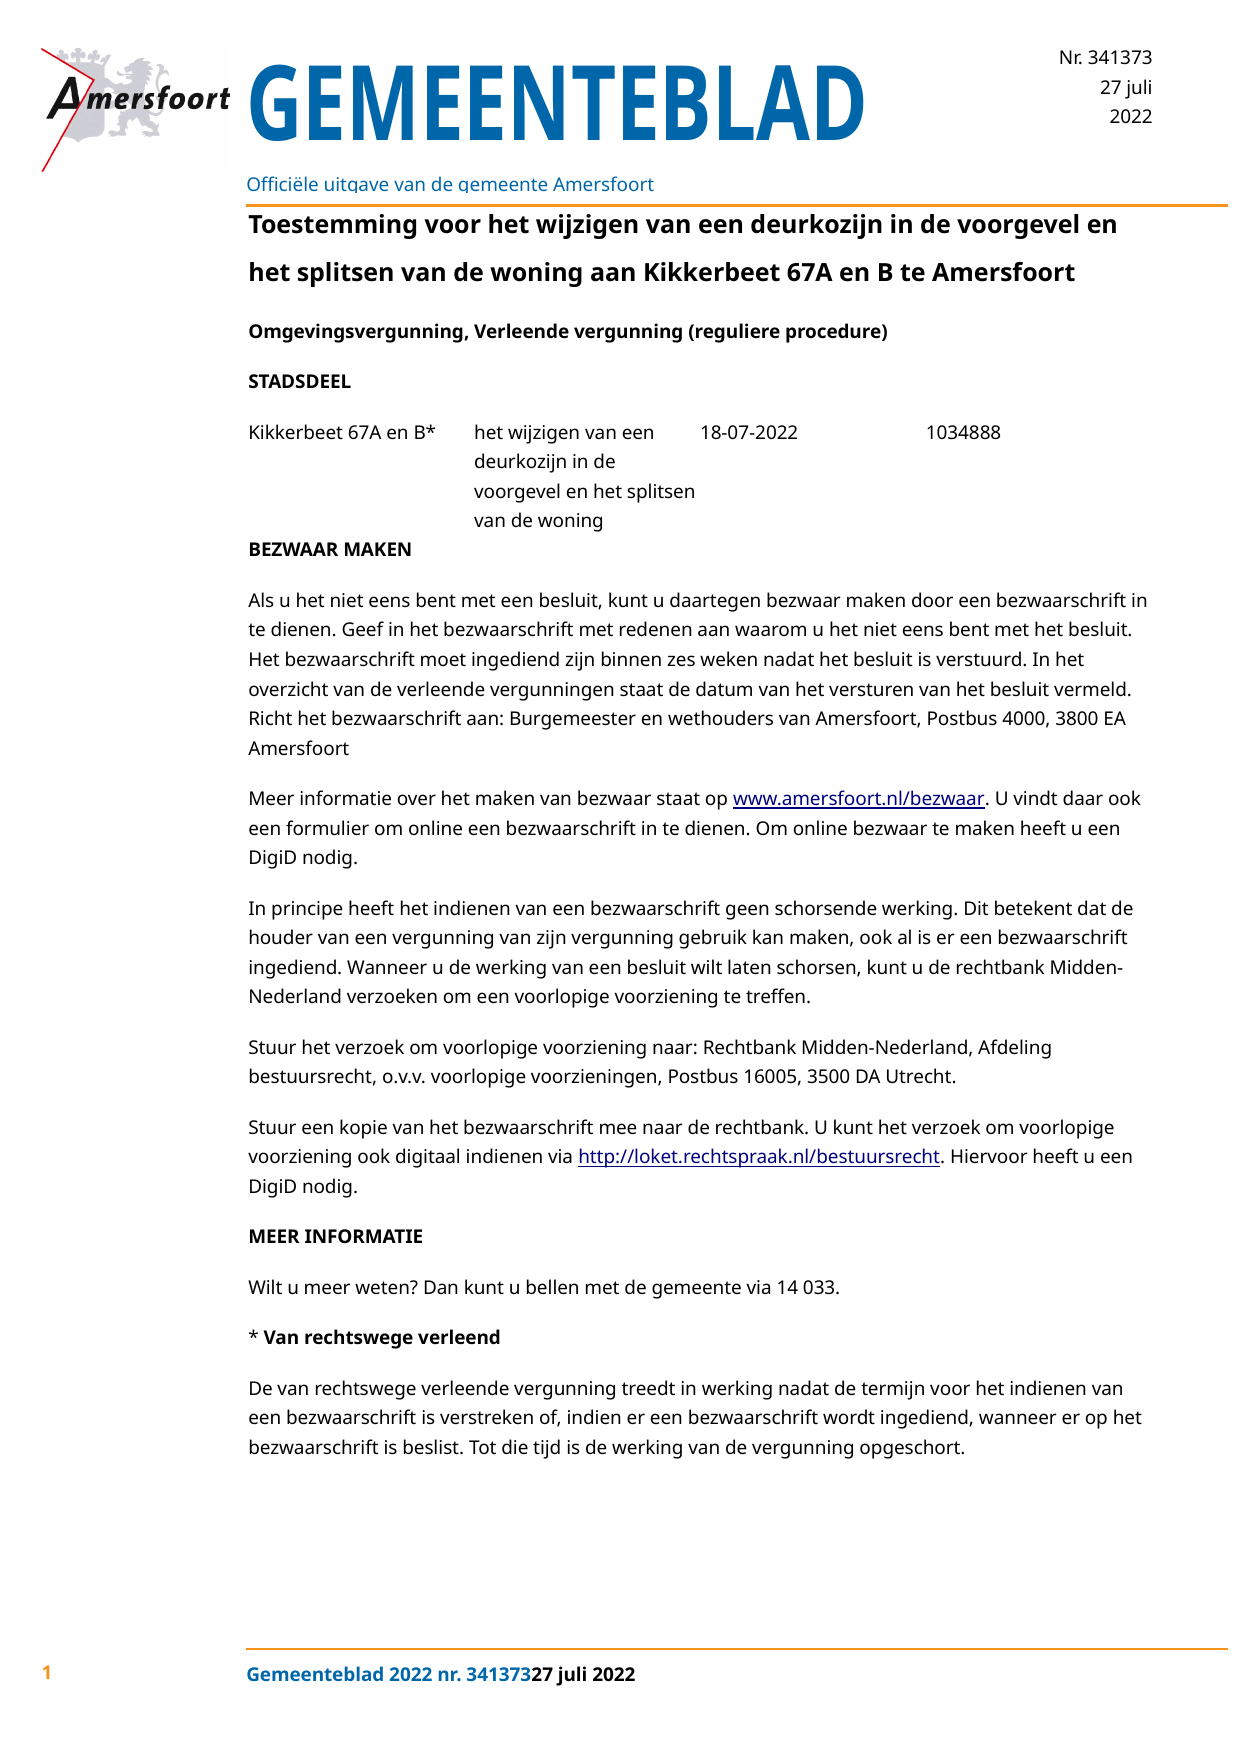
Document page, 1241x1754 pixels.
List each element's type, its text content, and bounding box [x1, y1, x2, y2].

text Stuur het verzoek om voorlopige voorziening naar: Rechtbank Midden-Nederland, Afdeling bestuursrecht, o.v.v. voorlopige voorzieningen, Postbus 16005, 3500 DA Utrecht. [248, 1034, 1152, 1089]
table_header Kikkerbeet 67A en B* [248, 419, 474, 533]
text Meer informatie over het maken van bezwaar staat op www.amersfoort.nl/bezwaar. U vindt daar ook een formulier om online een bezwaarschrift in te dienen. Om online bezwaar te maken heeft u een DigiD nodig. [248, 785, 1152, 870]
text Als u het niet eens bent met een besluit, kunt u daartegen bezwaar maken door een bezwaarschrift in te dienen. Geef in het bezwaarschrift met redenen aan waarom u het niet eens bent met het besluit. Het bezwaarschrift moet ingediend zijn binnen zes weken nadat het besluit is verstuurd. In het overzicht van de verleende vergunningen staat de datum van het versturen van het besluit vermeld. Richt het bezwaarschrift aan: Burgemeester en wethouders van Amersfoort, Postbus 4000, 3800 EA Amersfoort [248, 587, 1152, 761]
text BEZWAAR MAKEN [248, 537, 1152, 562]
text De van rechtswege verleende vergunning treedt in werking nadat de termijn voor het indienen van een bezwaarschrift is verstreken of, indien er een bezwaarschrift wordt ingediend, wanneer er op het bezwaarschrift is beslist. Tot die tijd is de werking van de vergunning opgeschort. [248, 1375, 1152, 1460]
text MEER INFORMATIE [248, 1224, 1152, 1249]
table_header 1034888 [926, 419, 1152, 533]
text Toestemming voor het wijzigen van een deurkozijn in de voorgevel en het splitsen van de woning aan Kikkerbeet 67A en B te Amersfoort [248, 207, 1152, 288]
text Stuur een kopie van het bezwaarschrift mee naar de rechtbank. U kunt het verzoek om voorlopige voorziening ook digitaal indienen via http://loket.rechtspraak.nl/bestuursrecht. Hiervoor heeft u een DigiD nodig. [248, 1114, 1152, 1199]
text * Van rechtswege verleend [248, 1324, 1152, 1350]
text In principe heeft het indienen van een bezwaarschrift geen schorsende werking. Dit betekent dat de houder van een vergunning van zijn vergunning gebruik kan maken, ook al is er een bezwaarschrift ingediend. Wanneer u de werking van een besluit wilt laten schorsen, kunt u de rechtbank Midden-Nederland verzoeken om een voorlopige voorziening te treffen. [248, 895, 1152, 1009]
picture [41, 47, 231, 172]
text STADSDEEL [248, 368, 1152, 394]
text Wilt u meer weten? Dan kunt u bellen met de gemeente via 14 033. [248, 1274, 1152, 1300]
text Omgevingsvergunning, Verleende vergunning (reguliere procedure) [248, 318, 1152, 344]
table_header het wijzigen van een deurkozijn in de voorgevel en het splitsen van de woning [474, 419, 700, 533]
table_header 18-07-2022 [700, 419, 926, 533]
